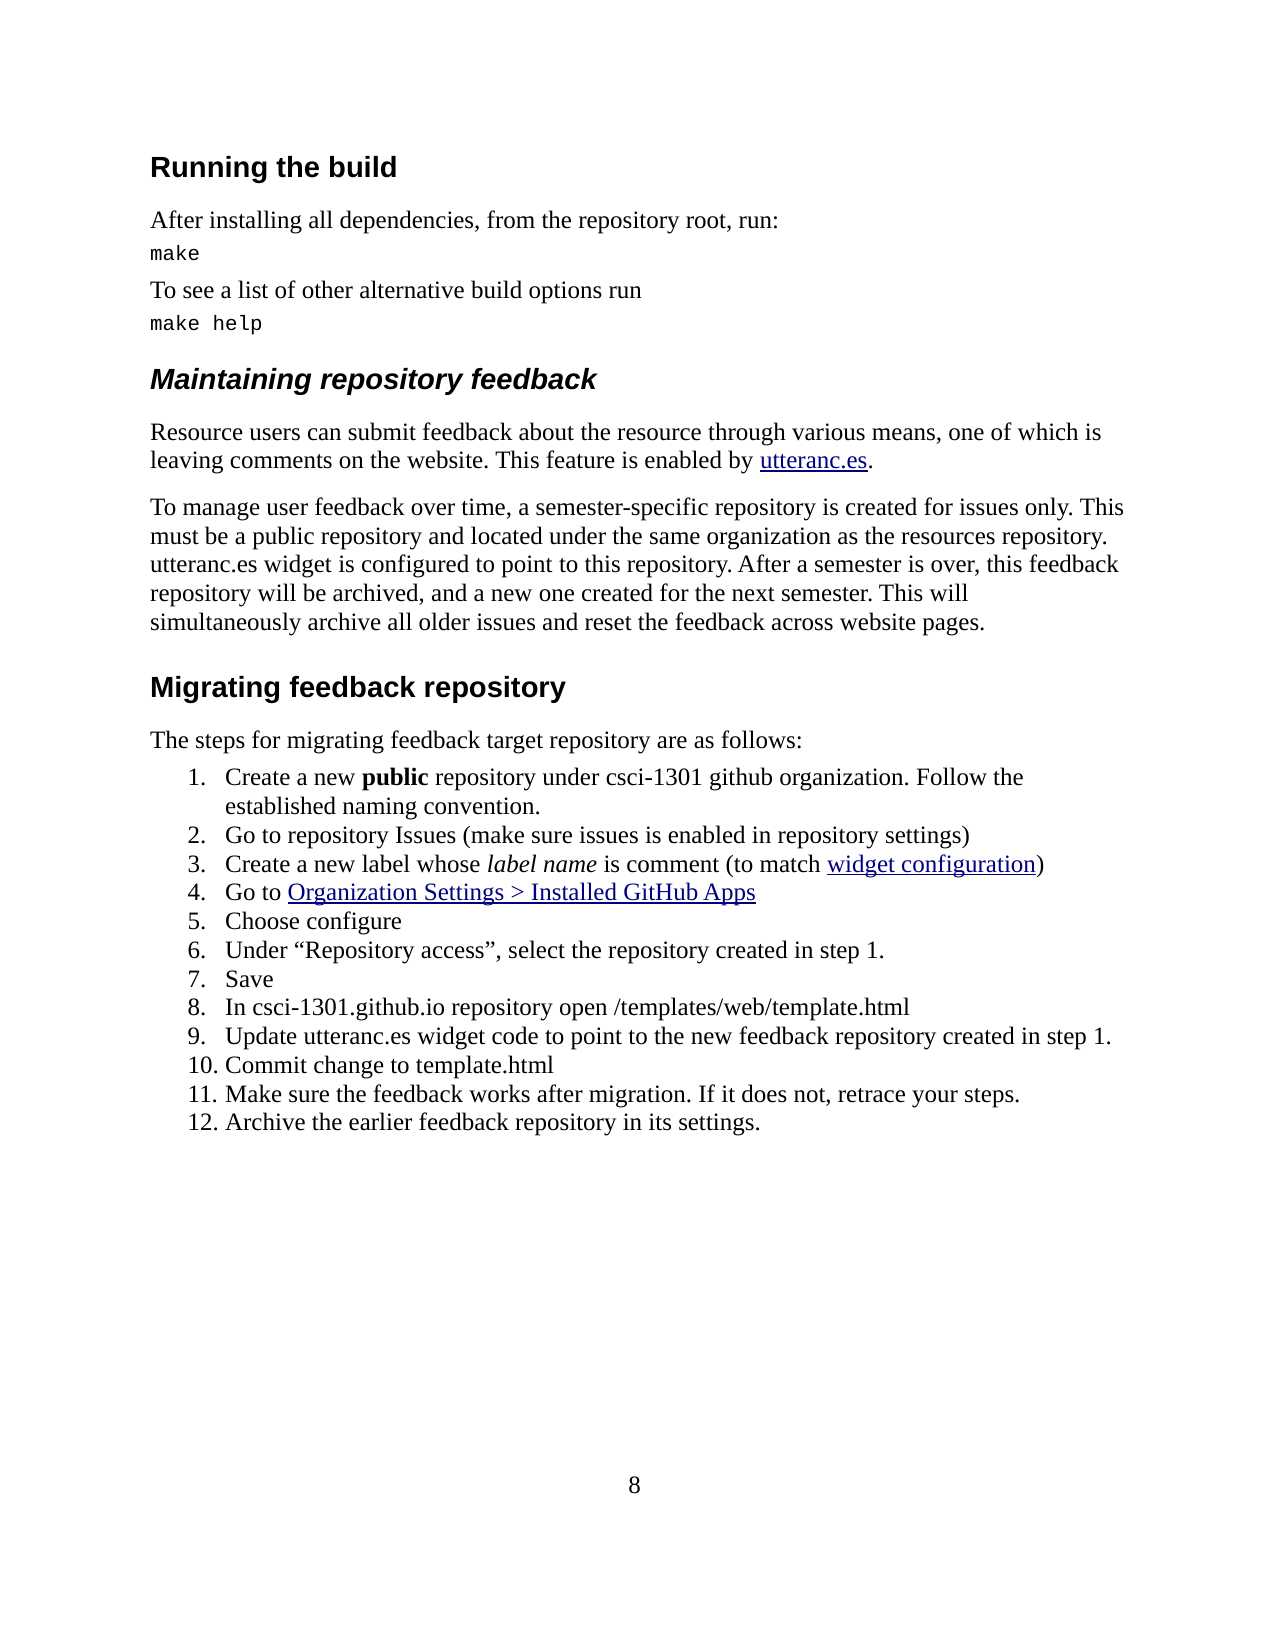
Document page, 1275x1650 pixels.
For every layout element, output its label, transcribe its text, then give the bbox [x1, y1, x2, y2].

text The steps for migrating feedback target repository are as follows: [150, 725, 1125, 753]
list Go to repository Issues (make sure issues is enabled in repository settings) [187, 820, 1125, 849]
list Choose configure [187, 906, 1125, 935]
list Go to Organization Settings > Installed GitHub Apps [187, 877, 1125, 906]
text make help [150, 313, 1125, 337]
text To see a list of other alternative build options run [150, 275, 1125, 304]
text After installing all dependencies, from the repository root, run: [150, 205, 1125, 234]
list Create a new label whose label name is comment (to match widget configuration) [187, 849, 1125, 877]
list In csci-1301.github.io repository open /templates/web/template.html [187, 992, 1125, 1021]
text Resource users can submit feedback about the resource through various means, one of which is leaving comments on the website. This feature is enabled by utteranc.es. [150, 417, 1125, 474]
list Save [187, 964, 1125, 992]
subtitle Maintaining repository feedback [150, 362, 1125, 395]
list Create a new public repository under csci-1301 github organization. Follow the established naming convention. [187, 762, 1125, 820]
subtitle Migrating feedback repository [150, 670, 1125, 703]
list Update utteranc.es widget code to point to the new feedback repository created in step 1. [187, 1021, 1125, 1050]
list Archive the earlier feedback repository in its settings. [187, 1107, 1125, 1136]
subtitle Running the build [150, 150, 1125, 183]
list Make sure the feedback works after migration. If it does not, retrace your steps. [187, 1079, 1125, 1107]
text To manage user feedback over time, a semester-specific repository is created for issues only. This must be a public repository and located under the same organization as the resources repository. utteranc.es widget is configured to point to this repository. After a semester is over, this feedback repository will be archived, and a new one created for the next semester. This will simultaneously archive all older issues and reset the feedback across website pages. [150, 492, 1125, 636]
list Under “Repository access”, select the repository created in step 1. [187, 935, 1125, 964]
text make [150, 243, 1125, 266]
list Commit change to template.html [187, 1050, 1125, 1079]
